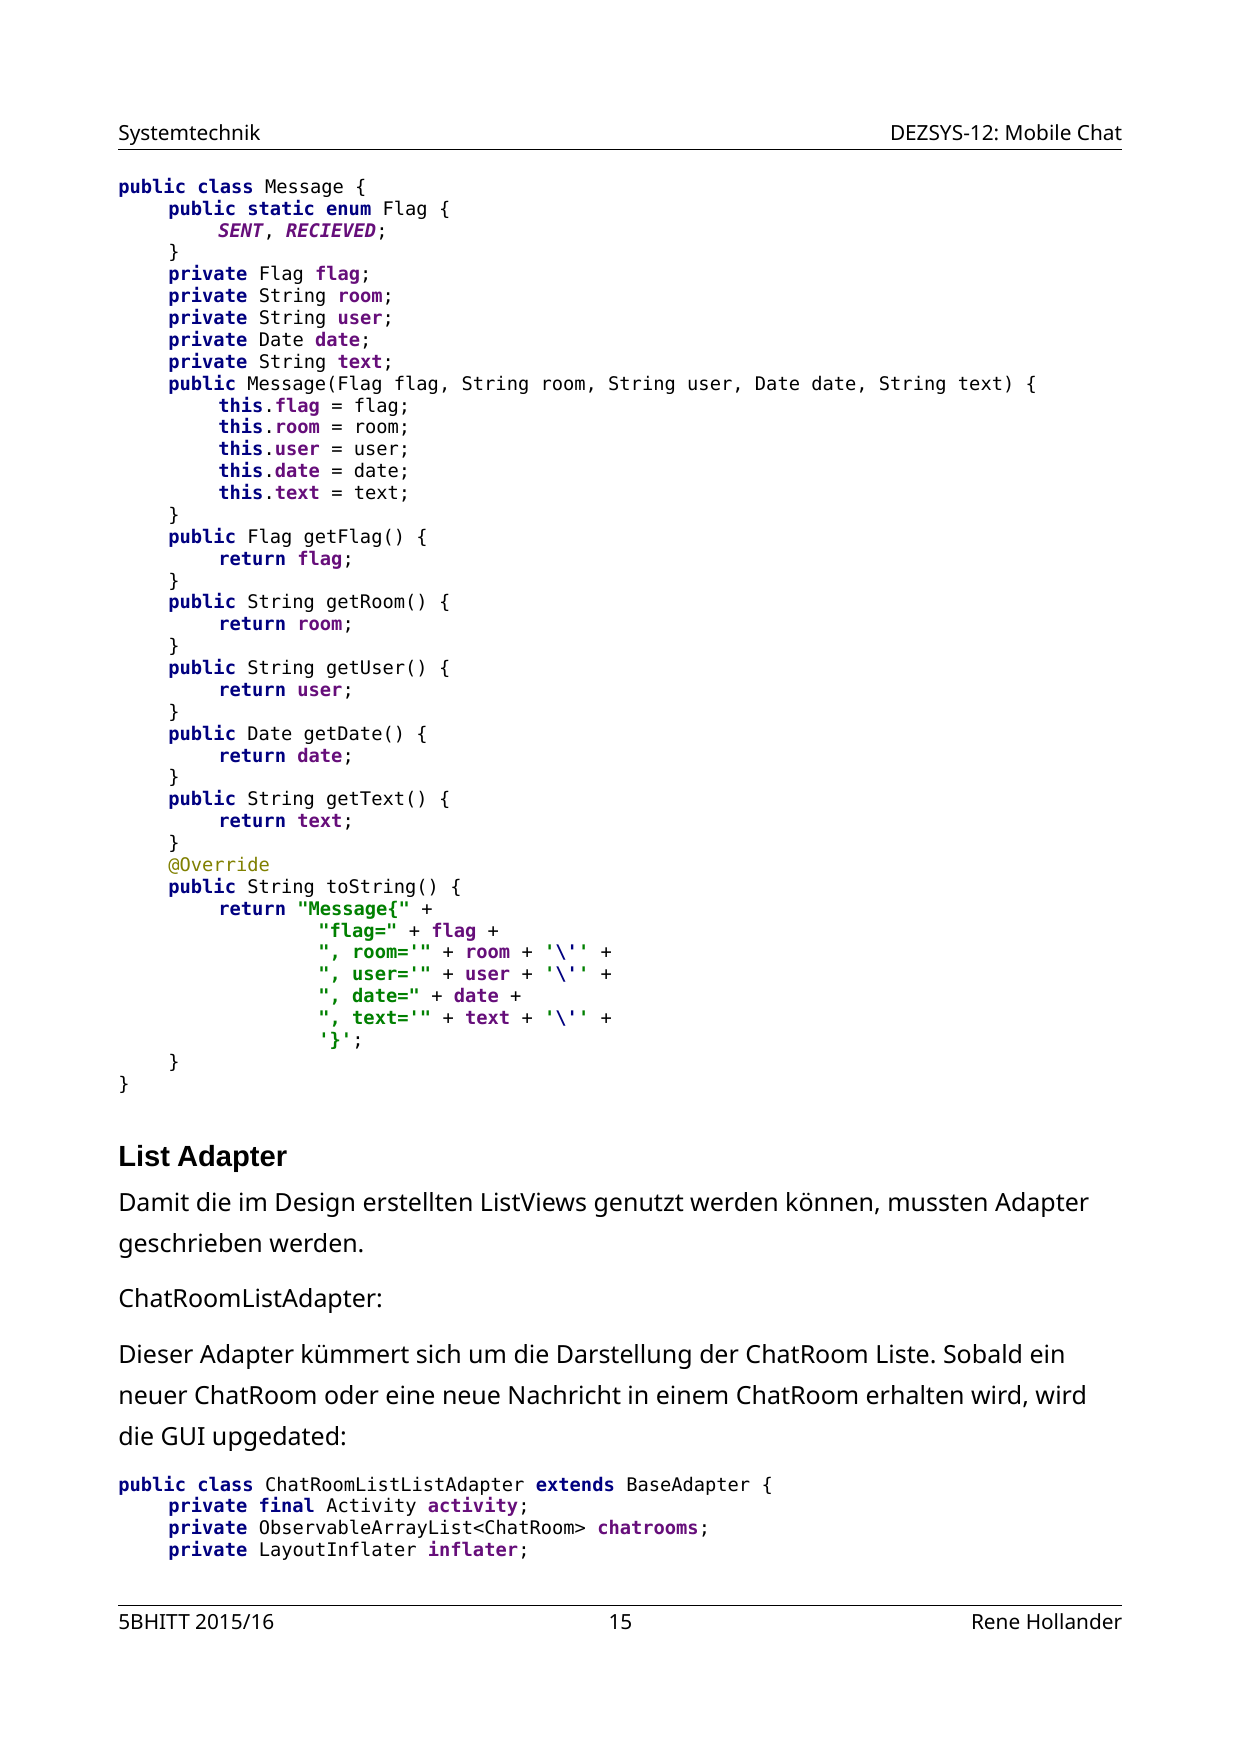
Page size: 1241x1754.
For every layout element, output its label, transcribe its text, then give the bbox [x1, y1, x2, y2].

text public static enum Flag { [118, 198, 1122, 220]
text ", room='" + room + '\'' + [118, 942, 1122, 963]
text public class ChatRoomListListAdapter extends BaseAdapter { [118, 1473, 1122, 1495]
text SENT, RECIEVED; [118, 220, 1122, 242]
text } [118, 1051, 1122, 1073]
text this.text = text; [118, 482, 1122, 504]
text public String getText() { [118, 788, 1122, 810]
text return room; [118, 613, 1122, 635]
text ChatRoomListAdapter: [118, 1281, 1122, 1315]
text } [118, 1073, 1122, 1095]
text public String getUser() { [118, 657, 1122, 679]
text private final Activity activity; [118, 1495, 1122, 1517]
text } [118, 767, 1122, 788]
text private LayoutInflater inflater; [118, 1539, 1122, 1561]
text } [118, 504, 1122, 526]
text return flag; [118, 548, 1122, 570]
text private String text; [118, 351, 1122, 373]
subtitle List Adapter [118, 1139, 1122, 1172]
text public Message(Flag flag, String room, String user, Date date, String text) { [118, 373, 1122, 395]
text private String user; [118, 307, 1122, 329]
text } [118, 635, 1122, 657]
text return text; [118, 810, 1122, 832]
text return "Message{" + [118, 898, 1122, 920]
text return date; [118, 745, 1122, 767]
text this.flag = flag; [118, 395, 1122, 417]
text public Flag getFlag() { [118, 526, 1122, 548]
text return user; [118, 679, 1122, 701]
text public String getRoom() { [118, 592, 1122, 613]
text this.room = room; [118, 417, 1122, 438]
text public String toString() { [118, 876, 1122, 898]
text ", user='" + user + '\'' + [118, 963, 1122, 985]
text ", text='" + text + '\'' + [118, 1007, 1122, 1029]
text public Date getDate() { [118, 723, 1122, 745]
text Damit die im Design erstellten ListViews genutzt werden können, mussten Adapter geschrieben werden. [118, 1185, 1122, 1260]
text @Override [118, 854, 1122, 876]
text this.user = user; [118, 438, 1122, 460]
text } [118, 701, 1122, 723]
text public class Message { [118, 176, 1122, 198]
text } [118, 570, 1122, 592]
text ", date=" + date + [118, 985, 1122, 1007]
text '}'; [118, 1029, 1122, 1051]
text private String room; [118, 285, 1122, 307]
text } [118, 242, 1122, 263]
text "flag=" + flag + [118, 920, 1122, 942]
text private Flag flag; [118, 263, 1122, 285]
text Dieser Adapter kümmert sich um die Darstellung der ChatRoom Liste. Sobald ein neuer ChatRoom oder eine neue Nachricht in einem ChatRoom erhalten wird, wird die GUI upgedated: [118, 1336, 1122, 1452]
text private ObservableArrayList<ChatRoom> chatrooms; [118, 1517, 1122, 1539]
text } [118, 832, 1122, 854]
text this.date = date; [118, 460, 1122, 482]
text private Date date; [118, 329, 1122, 351]
